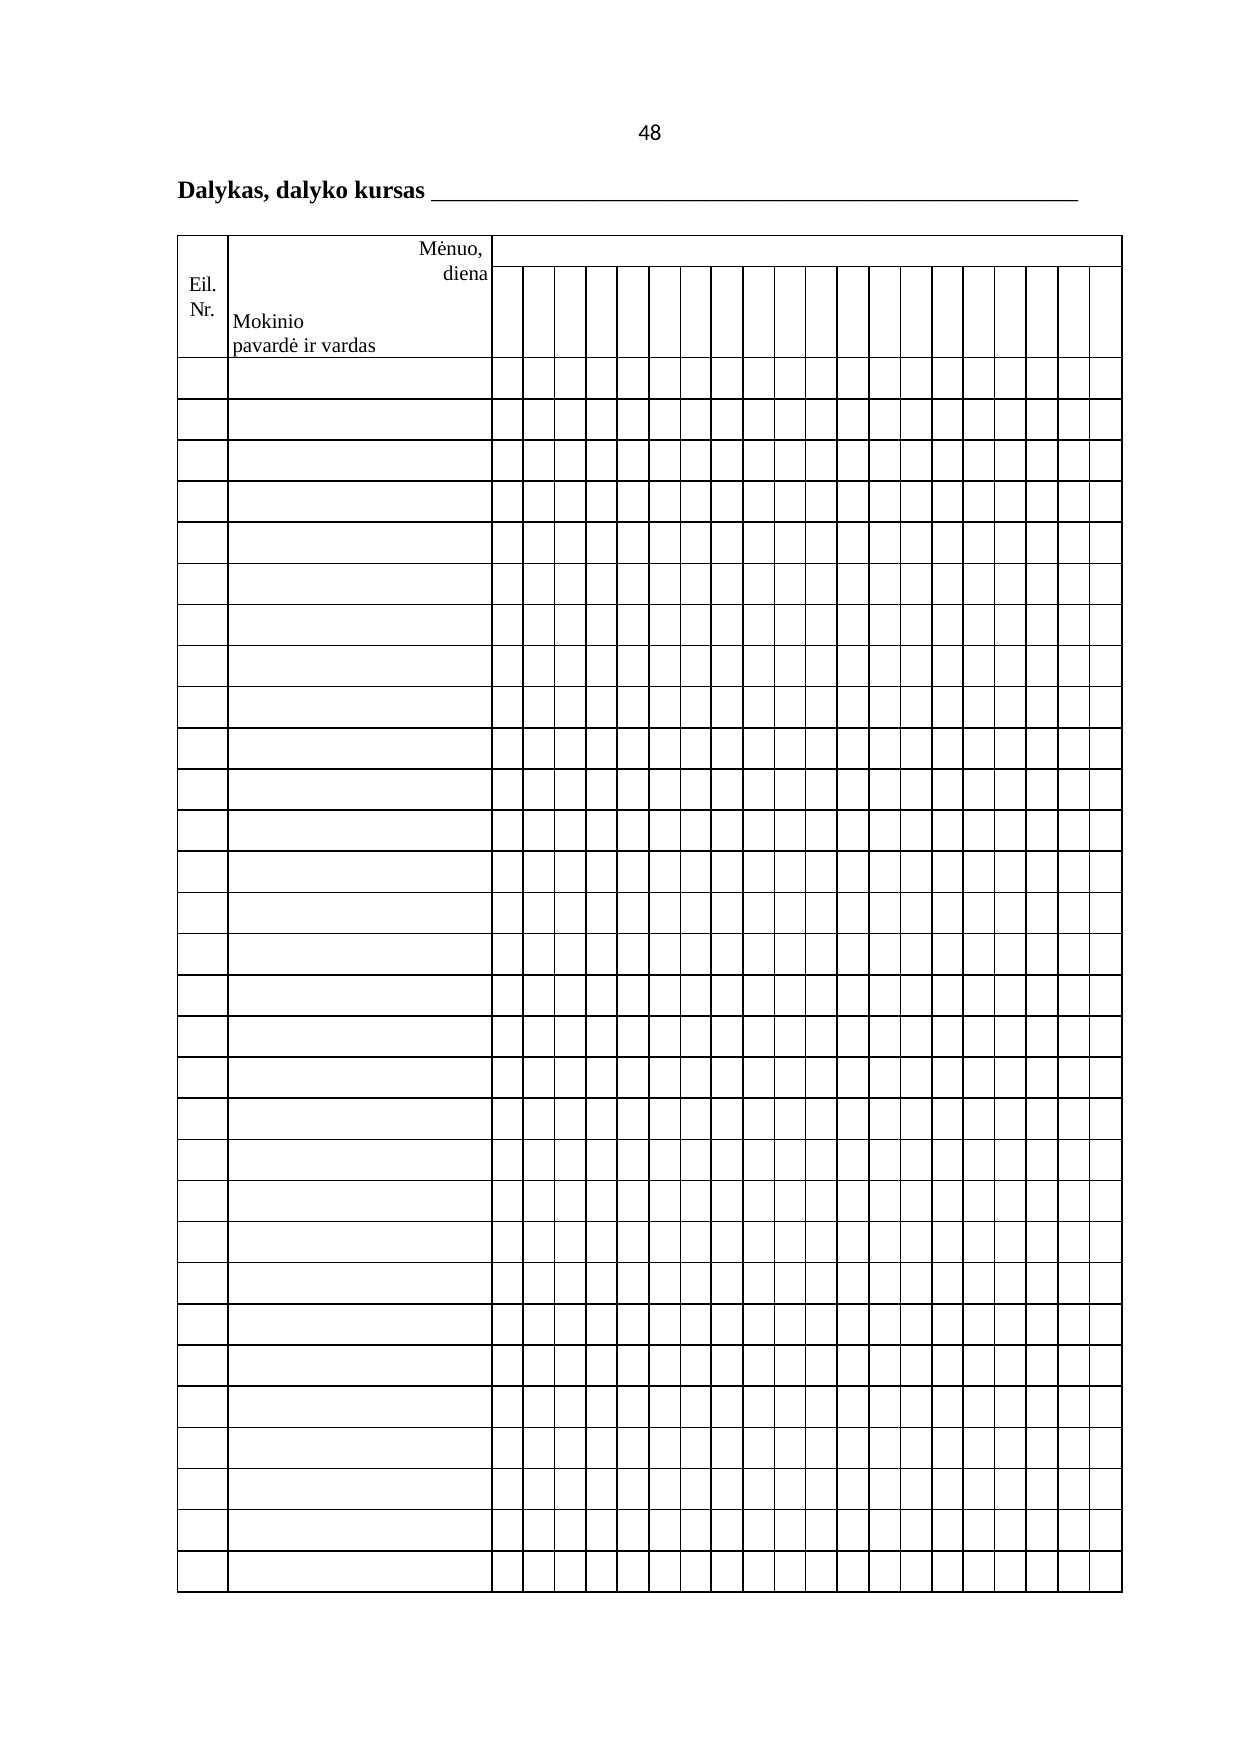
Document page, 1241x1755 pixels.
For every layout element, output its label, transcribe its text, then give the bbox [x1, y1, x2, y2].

table_cell [1085, 934, 1089, 974]
table_cell [995, 1387, 999, 1426]
table_cell [995, 267, 1025, 357]
table_cell [775, 1346, 779, 1385]
table_cell [901, 267, 931, 357]
table_cell [896, 441, 900, 480]
table_cell [555, 1510, 559, 1550]
table_cell [1090, 1510, 1094, 1550]
table_cell [644, 687, 648, 727]
table_cell [896, 770, 900, 809]
table_cell [990, 482, 994, 521]
table_cell [990, 1469, 994, 1509]
table_cell [775, 1510, 779, 1550]
table_cell [550, 1017, 554, 1056]
table_cell [864, 482, 868, 521]
table_cell [1085, 1552, 1089, 1591]
table_cell [770, 1428, 774, 1468]
table_cell [770, 1469, 774, 1509]
table_cell [896, 523, 900, 562]
table_cell [801, 1263, 805, 1303]
table_cell [676, 1346, 680, 1385]
table_cell [770, 852, 774, 892]
table_cell [1085, 1140, 1089, 1179]
table_cell [864, 605, 868, 645]
table_cell [770, 1305, 774, 1344]
table_cell [864, 646, 868, 686]
table_cell [644, 1387, 648, 1426]
table_cell [770, 1222, 774, 1262]
table_cell [770, 358, 774, 398]
table_cell [555, 811, 559, 850]
table_cell [555, 1428, 559, 1468]
table_cell [775, 1469, 779, 1509]
table_cell [550, 605, 554, 645]
table_cell [770, 482, 774, 521]
table_cell [864, 729, 868, 768]
table_cell [550, 1099, 554, 1138]
table_cell [555, 1469, 559, 1509]
table_cell [775, 267, 805, 357]
table_cell [555, 893, 559, 933]
table_cell [1090, 1346, 1094, 1385]
table_cell [676, 729, 680, 768]
table_cell [995, 687, 999, 727]
table_cell [990, 687, 994, 727]
table_cell [775, 1263, 779, 1303]
table_cell [550, 1346, 554, 1385]
table_cell [550, 482, 554, 521]
table_cell [801, 687, 805, 727]
table_cell [644, 893, 648, 933]
table_cell [676, 482, 680, 521]
table_cell [864, 852, 868, 892]
table_cell [1085, 852, 1089, 892]
table_cell [712, 267, 742, 357]
table_cell [995, 400, 999, 439]
table_cell [550, 1469, 554, 1509]
table_cell [770, 934, 774, 974]
table_cell [550, 729, 554, 768]
table_cell [1090, 1099, 1094, 1138]
table_cell [1090, 1552, 1094, 1591]
table_cell [1090, 441, 1094, 480]
table_cell [896, 729, 900, 768]
table_cell [555, 267, 585, 357]
table_cell [995, 852, 999, 892]
table_cell [770, 1017, 774, 1056]
table_cell [990, 729, 994, 768]
table_cell [770, 1140, 774, 1179]
table_cell [990, 1140, 994, 1179]
table_cell [995, 1552, 999, 1591]
table_cell [644, 1263, 648, 1303]
table_cell [1085, 605, 1089, 645]
table_cell [864, 976, 868, 1015]
table_cell [550, 852, 554, 892]
table_cell [896, 605, 900, 645]
table_cell [990, 1346, 994, 1385]
table_cell [770, 1387, 774, 1426]
table_cell [555, 564, 559, 603]
table_cell [775, 770, 779, 809]
table_cell [550, 1140, 554, 1179]
table_cell [990, 1510, 994, 1550]
table_cell [864, 400, 868, 439]
table_cell [896, 687, 900, 727]
table_cell [550, 1510, 554, 1550]
table_cell [801, 400, 805, 439]
table_cell [896, 1099, 900, 1138]
table_cell [990, 1222, 994, 1262]
table_cell [644, 605, 648, 645]
table_cell [1085, 687, 1089, 727]
table_cell [995, 1510, 999, 1550]
table_cell [896, 1181, 900, 1221]
table_cell [1090, 1058, 1094, 1097]
table_cell [676, 1510, 680, 1550]
table_cell [896, 1263, 900, 1303]
table_cell [990, 646, 994, 686]
table_cell [1090, 523, 1094, 562]
table_cell [990, 358, 994, 398]
table_cell [644, 976, 648, 1015]
table_cell [550, 523, 554, 562]
table_cell [644, 564, 648, 603]
table_cell [1085, 1222, 1089, 1262]
table_cell [1090, 852, 1094, 892]
table_header Eil. Nr. [178, 236, 227, 357]
table_cell [990, 1552, 994, 1591]
table_cell [995, 1222, 999, 1262]
table_cell [864, 1222, 868, 1262]
table_cell [770, 564, 774, 603]
table_cell [896, 1469, 900, 1509]
table_cell [801, 564, 805, 603]
table_cell [775, 400, 779, 439]
table_cell [676, 1017, 680, 1056]
table_cell [676, 934, 680, 974]
table_cell [995, 482, 999, 521]
table_cell [775, 1387, 779, 1426]
table_cell [775, 1428, 779, 1468]
table_cell [801, 1181, 805, 1221]
table_cell [644, 1181, 648, 1221]
table_cell [801, 729, 805, 768]
table_cell [801, 852, 805, 892]
table_cell [990, 523, 994, 562]
table_cell [775, 934, 779, 974]
table_cell [995, 358, 999, 398]
table_cell [990, 1099, 994, 1138]
table_cell [775, 564, 779, 603]
table_cell [1090, 400, 1094, 439]
table_cell [995, 811, 999, 850]
table_cell [801, 1469, 805, 1509]
table_cell [775, 441, 779, 480]
table_cell [990, 770, 994, 809]
table_cell [644, 523, 648, 562]
table_cell [775, 1222, 779, 1262]
table_cell [995, 605, 999, 645]
table_cell [896, 893, 900, 933]
table_cell [550, 1428, 554, 1468]
table_cell [550, 1058, 554, 1097]
table_cell [995, 976, 999, 1015]
table_cell [676, 646, 680, 686]
table_cell [864, 1140, 868, 1179]
table_cell [1090, 1428, 1094, 1468]
table_cell [990, 976, 994, 1015]
table_cell [550, 811, 554, 850]
table_cell [995, 1058, 999, 1097]
table_cell [555, 934, 559, 974]
table_cell [990, 1387, 994, 1426]
table_cell [550, 564, 554, 603]
table_cell [1085, 1099, 1089, 1138]
table_cell [770, 893, 774, 933]
table_cell [801, 358, 805, 398]
table_cell [550, 1387, 554, 1426]
table_cell [644, 729, 648, 768]
table_cell [770, 976, 774, 1015]
table_cell [864, 1428, 868, 1468]
table_cell [550, 893, 554, 933]
table_cell [801, 1222, 805, 1262]
table_cell [618, 267, 648, 357]
table_cell [775, 1181, 779, 1221]
table_cell [676, 770, 680, 809]
table_cell [896, 358, 900, 398]
table_cell [864, 1099, 868, 1138]
table_cell [995, 564, 999, 603]
table_cell [555, 1346, 559, 1385]
table_cell [676, 976, 680, 1015]
table_cell [995, 523, 999, 562]
table_cell [995, 441, 999, 480]
table_cell [1090, 1469, 1094, 1509]
table_cell [1085, 1263, 1089, 1303]
table_cell [896, 1387, 900, 1426]
table_cell [770, 729, 774, 768]
table_cell [644, 482, 648, 521]
table_cell [1090, 646, 1094, 686]
table_cell [801, 770, 805, 809]
table_cell [676, 1387, 680, 1426]
table_cell [995, 646, 999, 686]
table_cell [1090, 1140, 1094, 1179]
table_cell [775, 605, 779, 645]
table_cell [676, 1222, 680, 1262]
table_cell [775, 1305, 779, 1344]
table_cell [1090, 1387, 1094, 1426]
table_cell [775, 523, 779, 562]
table_cell [644, 852, 648, 892]
table_cell [555, 1058, 559, 1097]
table_cell [775, 811, 779, 850]
table_cell [1090, 934, 1094, 974]
table_cell [770, 1263, 774, 1303]
table_cell [1085, 441, 1089, 480]
table_cell [775, 893, 779, 933]
table_cell [1090, 1181, 1094, 1221]
table_cell [1090, 564, 1094, 603]
table_cell [550, 1552, 554, 1591]
table_cell [864, 1387, 868, 1426]
table_cell [555, 605, 559, 645]
table_cell [770, 646, 774, 686]
table_cell [770, 1346, 774, 1385]
table_cell [676, 358, 680, 398]
table_cell [864, 358, 868, 398]
table_cell [676, 564, 680, 603]
table_cell [990, 564, 994, 603]
table_cell [1090, 1263, 1094, 1303]
table_cell [775, 358, 779, 398]
table_cell [676, 1305, 680, 1344]
table_cell [770, 400, 774, 439]
table_cell [995, 1305, 999, 1344]
table_cell [550, 1305, 554, 1344]
table_cell [555, 1017, 559, 1056]
table_cell [550, 1181, 554, 1221]
table_cell [1085, 1387, 1089, 1426]
table_cell [864, 770, 868, 809]
table_cell [1085, 893, 1089, 933]
table_cell [1085, 358, 1089, 398]
table_cell [676, 893, 680, 933]
table_cell [1027, 267, 1057, 357]
table_cell [801, 976, 805, 1015]
table_cell [775, 852, 779, 892]
table_cell [676, 1428, 680, 1468]
table_cell [676, 441, 680, 480]
table_cell [555, 852, 559, 892]
table_cell [775, 1017, 779, 1056]
table_cell [770, 1099, 774, 1138]
table_cell [524, 267, 554, 357]
table_cell [990, 893, 994, 933]
table_cell [644, 1017, 648, 1056]
table_cell [775, 1552, 779, 1591]
table_cell [555, 729, 559, 768]
table_cell [555, 1181, 559, 1221]
table_cell [1085, 1346, 1089, 1385]
table_cell [864, 1305, 868, 1344]
table_cell [770, 687, 774, 727]
table_cell [770, 811, 774, 850]
table_cell [864, 564, 868, 603]
table_cell [838, 267, 868, 357]
table_cell [1085, 400, 1089, 439]
table_cell [644, 1099, 648, 1138]
table_cell [550, 687, 554, 727]
table_cell [587, 267, 616, 357]
table_cell [1085, 1510, 1089, 1550]
table_cell [550, 646, 554, 686]
table_cell [644, 358, 648, 398]
table_cell [864, 1552, 868, 1591]
table_cell [990, 1058, 994, 1097]
table_cell [770, 1510, 774, 1550]
table_cell [1085, 811, 1089, 850]
table_cell [550, 976, 554, 1015]
table_cell [864, 1263, 868, 1303]
table_cell [644, 646, 648, 686]
table_cell [676, 1099, 680, 1138]
table_cell [995, 893, 999, 933]
table_cell [801, 1099, 805, 1138]
table_cell [896, 1346, 900, 1385]
table_cell [1059, 267, 1089, 357]
table_cell [550, 770, 554, 809]
table_cell [1090, 482, 1094, 521]
table_cell [990, 934, 994, 974]
table_cell [995, 1099, 999, 1138]
table_cell [896, 811, 900, 850]
table_cell [933, 267, 962, 357]
table_cell [1085, 1305, 1089, 1344]
table_cell [801, 1387, 805, 1426]
table_cell [644, 1222, 648, 1262]
table_cell [896, 1222, 900, 1262]
table_cell [676, 1552, 680, 1591]
table_cell [1085, 1017, 1089, 1056]
table_cell [995, 770, 999, 809]
table_cell [1085, 729, 1089, 768]
table_cell [990, 1017, 994, 1056]
table_cell [896, 1552, 900, 1591]
table_cell [770, 1181, 774, 1221]
table_cell [644, 1469, 648, 1509]
table_cell [550, 441, 554, 480]
table_cell [1090, 976, 1094, 1015]
table_cell [1085, 770, 1089, 809]
table_cell [896, 1140, 900, 1179]
table_cell [775, 1099, 779, 1138]
table_cell [550, 934, 554, 974]
table_cell [550, 1222, 554, 1262]
table_cell [775, 729, 779, 768]
table_cell [550, 358, 554, 398]
table_cell [555, 1263, 559, 1303]
table_cell [864, 1058, 868, 1097]
table_header [493, 236, 1121, 266]
table_cell [995, 729, 999, 768]
table_cell [1085, 1181, 1089, 1221]
table_cell [864, 687, 868, 727]
table_cell [896, 1017, 900, 1056]
table_cell [801, 1428, 805, 1468]
table_cell [1085, 1058, 1089, 1097]
table_cell [676, 1469, 680, 1509]
table_cell [990, 1181, 994, 1221]
table_cell [990, 852, 994, 892]
table_cell [1085, 646, 1089, 686]
table_cell [550, 400, 554, 439]
table_cell [644, 1552, 648, 1591]
table_cell [644, 441, 648, 480]
table_cell [964, 267, 994, 357]
table_cell [550, 1263, 554, 1303]
table_cell [995, 1181, 999, 1221]
table_cell [864, 1017, 868, 1056]
table_cell [1085, 482, 1089, 521]
table_cell [644, 1346, 648, 1385]
table_cell [770, 441, 774, 480]
table_cell [555, 1387, 559, 1426]
table_cell [801, 482, 805, 521]
table_cell [676, 523, 680, 562]
table_cell [1090, 893, 1094, 933]
table_cell [801, 1140, 805, 1179]
table_cell [770, 1552, 774, 1591]
table_cell [1085, 1428, 1089, 1468]
table_cell [555, 770, 559, 809]
table_cell [555, 1222, 559, 1262]
table_cell [493, 267, 522, 357]
table_cell [644, 1058, 648, 1097]
table_cell [676, 811, 680, 850]
table_cell [644, 1428, 648, 1468]
table_cell [801, 605, 805, 645]
table_cell [770, 770, 774, 809]
table_cell [555, 1305, 559, 1344]
table_cell [775, 482, 779, 521]
table_cell [1090, 770, 1094, 809]
table_cell [770, 1058, 774, 1097]
table_cell [1090, 729, 1094, 768]
table_cell [1085, 976, 1089, 1015]
table_cell [995, 1263, 999, 1303]
table_cell [676, 1140, 680, 1179]
table_cell [770, 605, 774, 645]
table_cell [650, 267, 680, 357]
table_cell [864, 441, 868, 480]
table_cell [801, 934, 805, 974]
table_cell [775, 976, 779, 1015]
table_cell [1085, 523, 1089, 562]
text Dalykas, dalyko kursas [177, 175, 1122, 204]
table_cell [896, 400, 900, 439]
table_cell [990, 1305, 994, 1344]
table_cell [644, 811, 648, 850]
table_cell [676, 1181, 680, 1221]
table_cell [555, 482, 559, 521]
table_cell [555, 441, 559, 480]
table_cell [644, 770, 648, 809]
table_cell [1090, 1305, 1094, 1344]
table_cell [644, 934, 648, 974]
table_cell [1085, 1469, 1089, 1509]
table_cell [801, 646, 805, 686]
table_cell [896, 646, 900, 686]
table_cell [676, 1263, 680, 1303]
table_cell [990, 811, 994, 850]
table_cell [990, 441, 994, 480]
table_cell [990, 605, 994, 645]
table_cell [801, 441, 805, 480]
table_cell [555, 1552, 559, 1591]
table_cell [896, 1428, 900, 1468]
table_cell [801, 1017, 805, 1056]
table_cell [1090, 811, 1094, 850]
table_cell [870, 267, 900, 357]
table_cell [555, 523, 559, 562]
table_cell [555, 1140, 559, 1179]
table_cell [896, 564, 900, 603]
table_cell [864, 1346, 868, 1385]
table_cell [864, 811, 868, 850]
table_cell [896, 934, 900, 974]
table_cell [864, 1510, 868, 1550]
table_cell [896, 1058, 900, 1097]
table_cell [896, 1305, 900, 1344]
table_cell [644, 1140, 648, 1179]
table_cell [864, 893, 868, 933]
table_cell [864, 1181, 868, 1221]
table_cell [864, 934, 868, 974]
table_cell [676, 1058, 680, 1097]
table_cell [644, 400, 648, 439]
table_cell [775, 1140, 779, 1179]
table_cell [681, 267, 710, 357]
table_cell [744, 267, 774, 357]
table_cell [801, 1510, 805, 1550]
table_cell [1090, 605, 1094, 645]
table_cell [995, 934, 999, 974]
table_cell [990, 1428, 994, 1468]
table_cell [801, 893, 805, 933]
table_cell [644, 1305, 648, 1344]
table_cell [864, 1469, 868, 1509]
table_cell [644, 1510, 648, 1550]
table_cell [676, 687, 680, 727]
table_cell [555, 358, 559, 398]
table_cell [896, 852, 900, 892]
table_cell [676, 400, 680, 439]
table_cell [801, 1305, 805, 1344]
table_cell [995, 1428, 999, 1468]
table_cell [896, 482, 900, 521]
table_cell [864, 523, 868, 562]
table_cell [896, 976, 900, 1015]
table_cell [1090, 358, 1094, 398]
table_cell [801, 1058, 805, 1097]
table_cell [990, 400, 994, 439]
table_cell [555, 687, 559, 727]
table_cell [676, 605, 680, 645]
table_cell [555, 1099, 559, 1138]
table_cell [1085, 564, 1089, 603]
table_cell [555, 646, 559, 686]
table_cell [1090, 267, 1121, 357]
table_cell [676, 852, 680, 892]
table_cell [806, 267, 836, 357]
table_cell [775, 687, 779, 727]
table_cell [801, 811, 805, 850]
table_cell [990, 1263, 994, 1303]
table_cell [995, 1346, 999, 1385]
table_cell [1090, 1017, 1094, 1056]
table_cell [1090, 687, 1094, 727]
table_cell [1090, 1222, 1094, 1262]
table_cell [555, 400, 559, 439]
table_cell [555, 976, 559, 1015]
table_cell [896, 1510, 900, 1550]
table_cell [770, 523, 774, 562]
table_cell [801, 1552, 805, 1591]
table_cell [995, 1140, 999, 1179]
table_cell [995, 1469, 999, 1509]
table_cell [995, 1017, 999, 1056]
table_cell [775, 646, 779, 686]
table_cell [801, 523, 805, 562]
table_cell [775, 1058, 779, 1097]
table_cell [801, 1346, 805, 1385]
